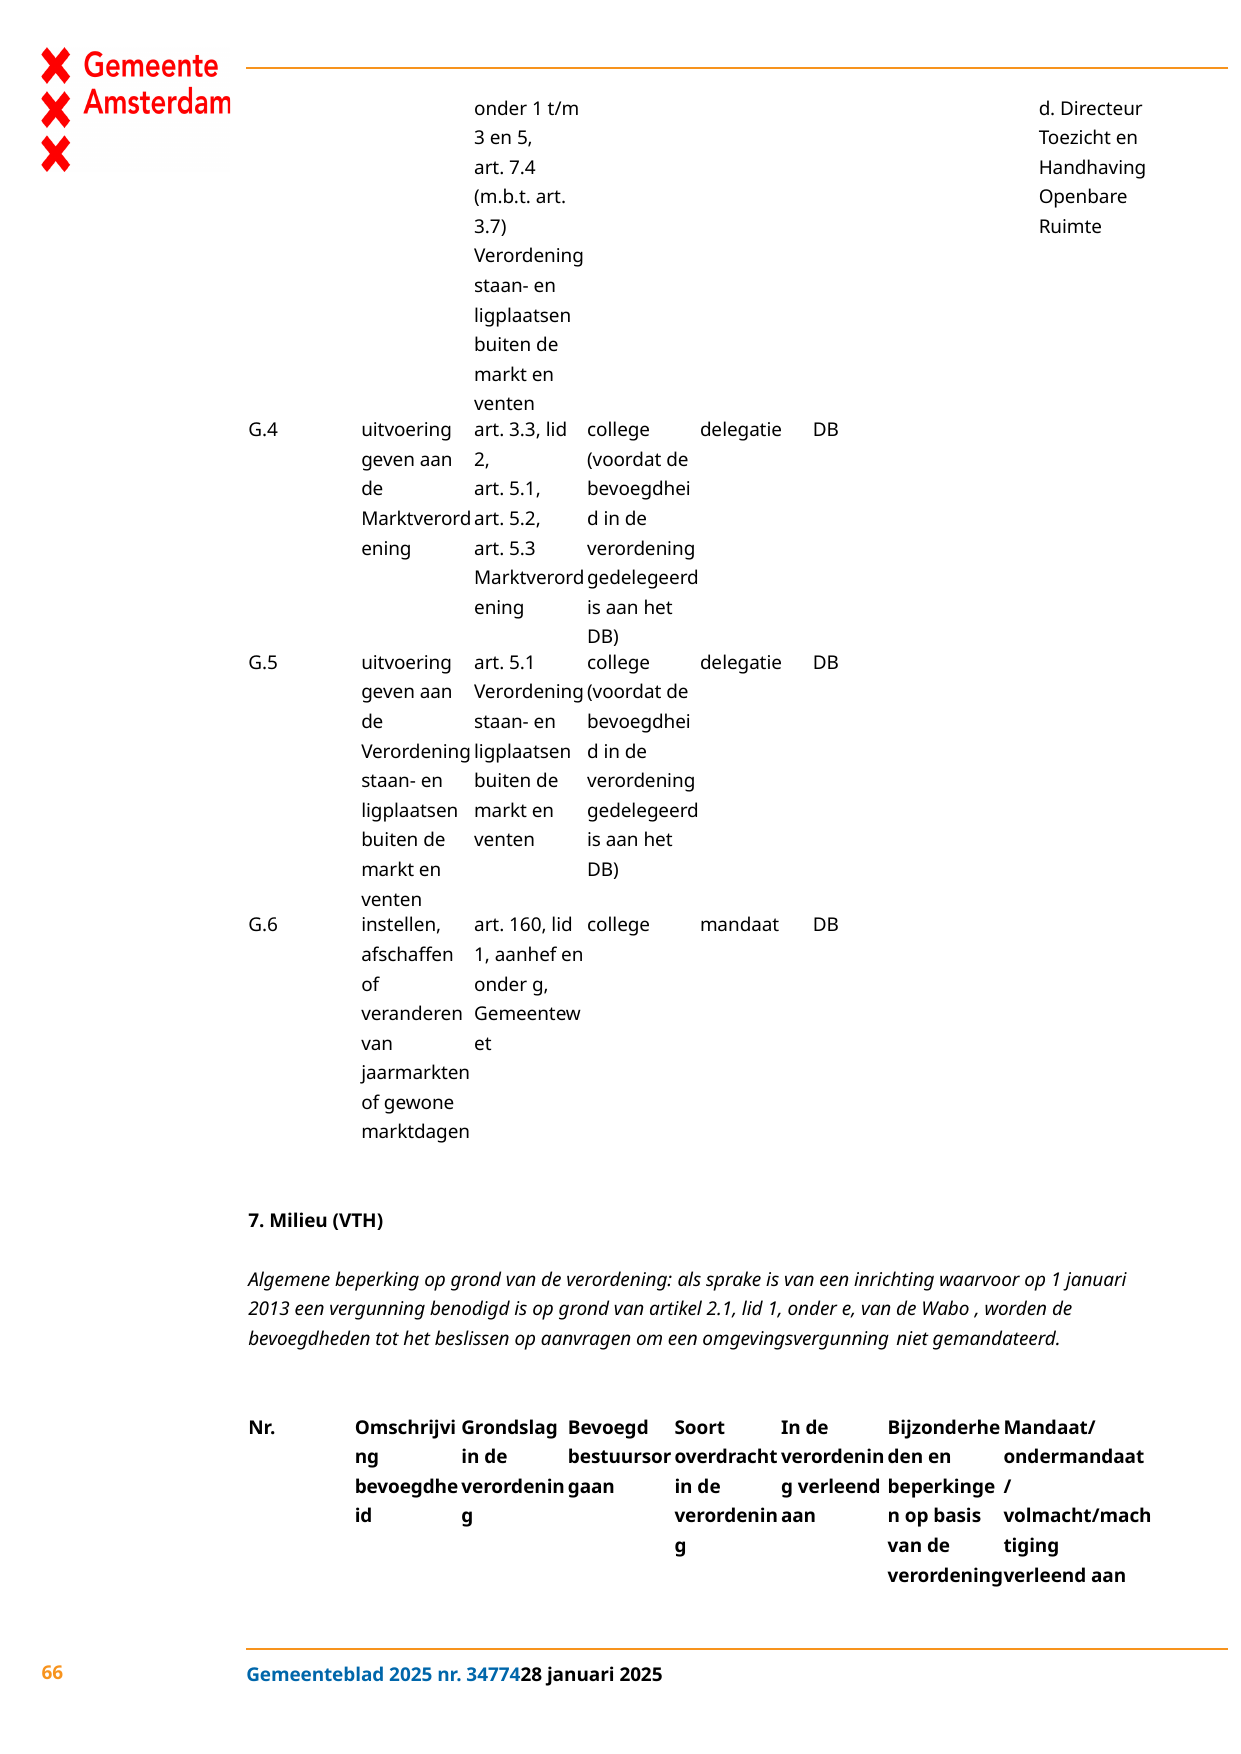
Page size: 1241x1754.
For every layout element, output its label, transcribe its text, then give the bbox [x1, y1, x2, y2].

table_cell [926, 95, 1038, 416]
table_cell DB [813, 912, 926, 1174]
table_header Soort overdracht in de verordening [674, 1384, 781, 1588]
table_cell [1039, 416, 1152, 649]
table_header Nr. [248, 1384, 354, 1588]
table_cell art. 3.3, lid 2, art. 5.1, art. 5.2, art. 5.3 Marktverordening [474, 416, 587, 649]
table_cell G.4 [248, 416, 361, 649]
table_cell [1039, 912, 1152, 1174]
table_cell college (voordat de bevoegdheid in de verordening gedelegeerd is aan het DB) [587, 649, 700, 912]
table_cell art. 5.1 Verordening staan- en ligplaatsen buiten de markt en venten [474, 649, 587, 912]
text 7. Milieu (VTH) [248, 1207, 1152, 1232]
table_cell [926, 416, 1038, 649]
table_header Grondslag in de verordening [461, 1384, 568, 1588]
table_cell [361, 95, 474, 416]
table_cell [813, 95, 926, 416]
table_cell [926, 912, 1038, 1174]
table_cell onder 1 t/m 3 en 5, art. 7.4 (m.b.t. art. 3.7) Verordening staan- en ligplaatsen buiten de markt en venten [474, 95, 587, 416]
table_cell college (voordat de bevoegdheid in de verordening gedelegeerd is aan het DB) [587, 416, 700, 649]
table_header Omschrijving bevoegdheid [355, 1384, 461, 1588]
table_cell [1039, 649, 1152, 912]
table_cell uitvoering geven aan de Marktverordening [361, 416, 474, 649]
table_cell uitvoering geven aan de Verordening staan- en ligplaatsen buiten de markt en venten [361, 649, 474, 912]
table_cell d. Directeur Toezicht en Handhaving Openbare Ruimte [1039, 95, 1152, 416]
table_cell DB [813, 416, 926, 649]
table_header Mandaat/ ondermandaat / volmacht/machtiging verleend aan [1003, 1384, 1152, 1588]
table_cell G.5 [248, 649, 361, 912]
table_cell delegatie [700, 649, 813, 912]
table_cell DB [813, 649, 926, 912]
table_cell art. 160, lid 1, aanhef en onder g, Gemeentewet [474, 912, 587, 1174]
text Algemene beperking op grond van de verordening: als sprake is van een inrichting waarvoor op 1 januari 2013 een vergunning benodigd is op grond van artikel 2.1, lid 1, onder e, van de Wabo , worden de bevoegdheden tot het beslissen op aanvragen om een omgevingsvergunning niet gemandateerd. [248, 1266, 1152, 1351]
table_cell [926, 649, 1038, 912]
table_cell [700, 95, 813, 416]
table_cell mandaat [700, 912, 813, 1174]
table_cell instellen, afschaffen of veranderen van jaarmarkten of gewone marktdagen [361, 912, 474, 1174]
table_cell [587, 95, 700, 416]
table_header In de verordening verleend aan [781, 1384, 887, 1588]
table_cell college [587, 912, 700, 1174]
table_cell [248, 95, 361, 416]
table_cell G.6 [248, 912, 361, 1174]
table_header Bevoegd bestuursorgaan [568, 1384, 674, 1588]
picture [41, 47, 231, 172]
table_cell delegatie [700, 416, 813, 649]
table_header Bijzonderheden en beperkingen op basis van de verordening [888, 1384, 1003, 1588]
